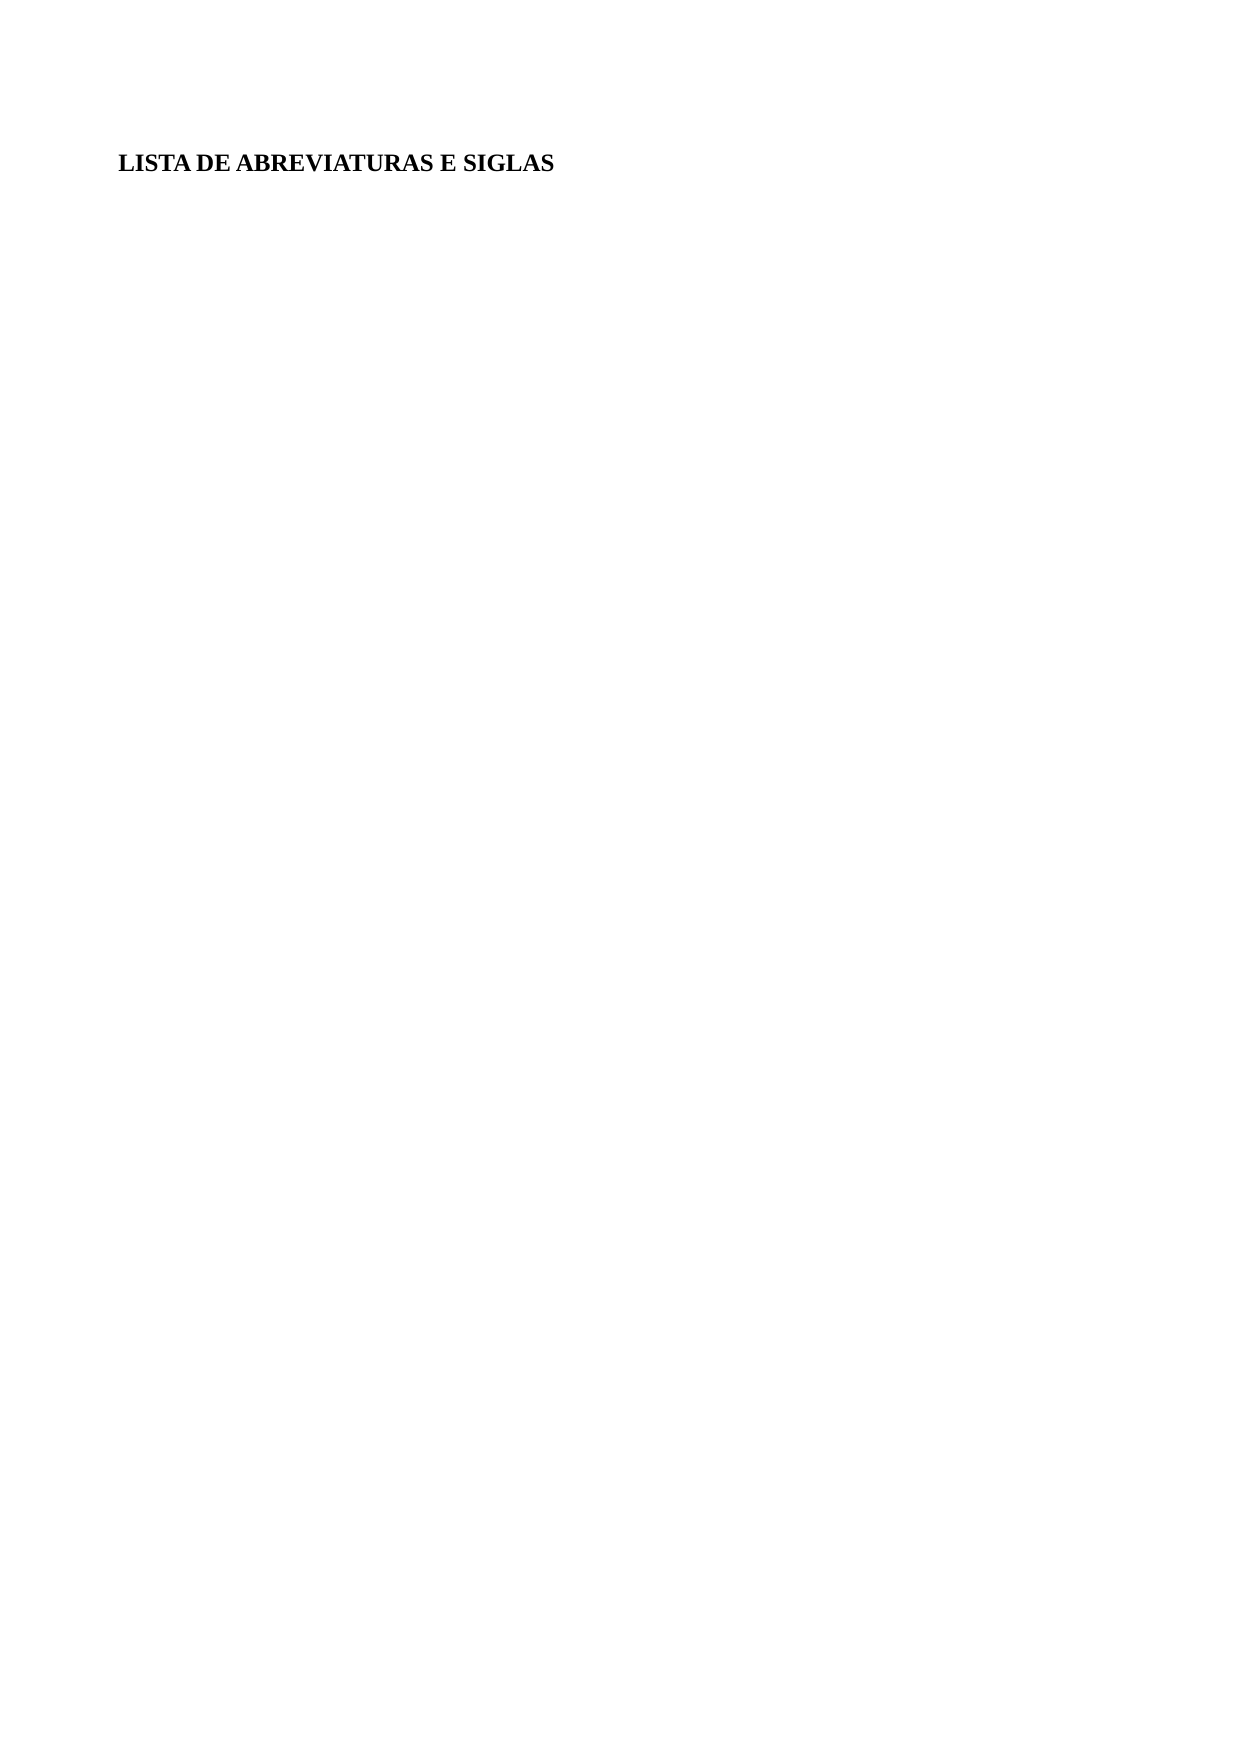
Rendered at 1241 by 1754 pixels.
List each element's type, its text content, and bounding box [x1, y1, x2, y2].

text LISTA DE ABREVIATURAS E SIGLAS [118, 148, 1122, 177]
